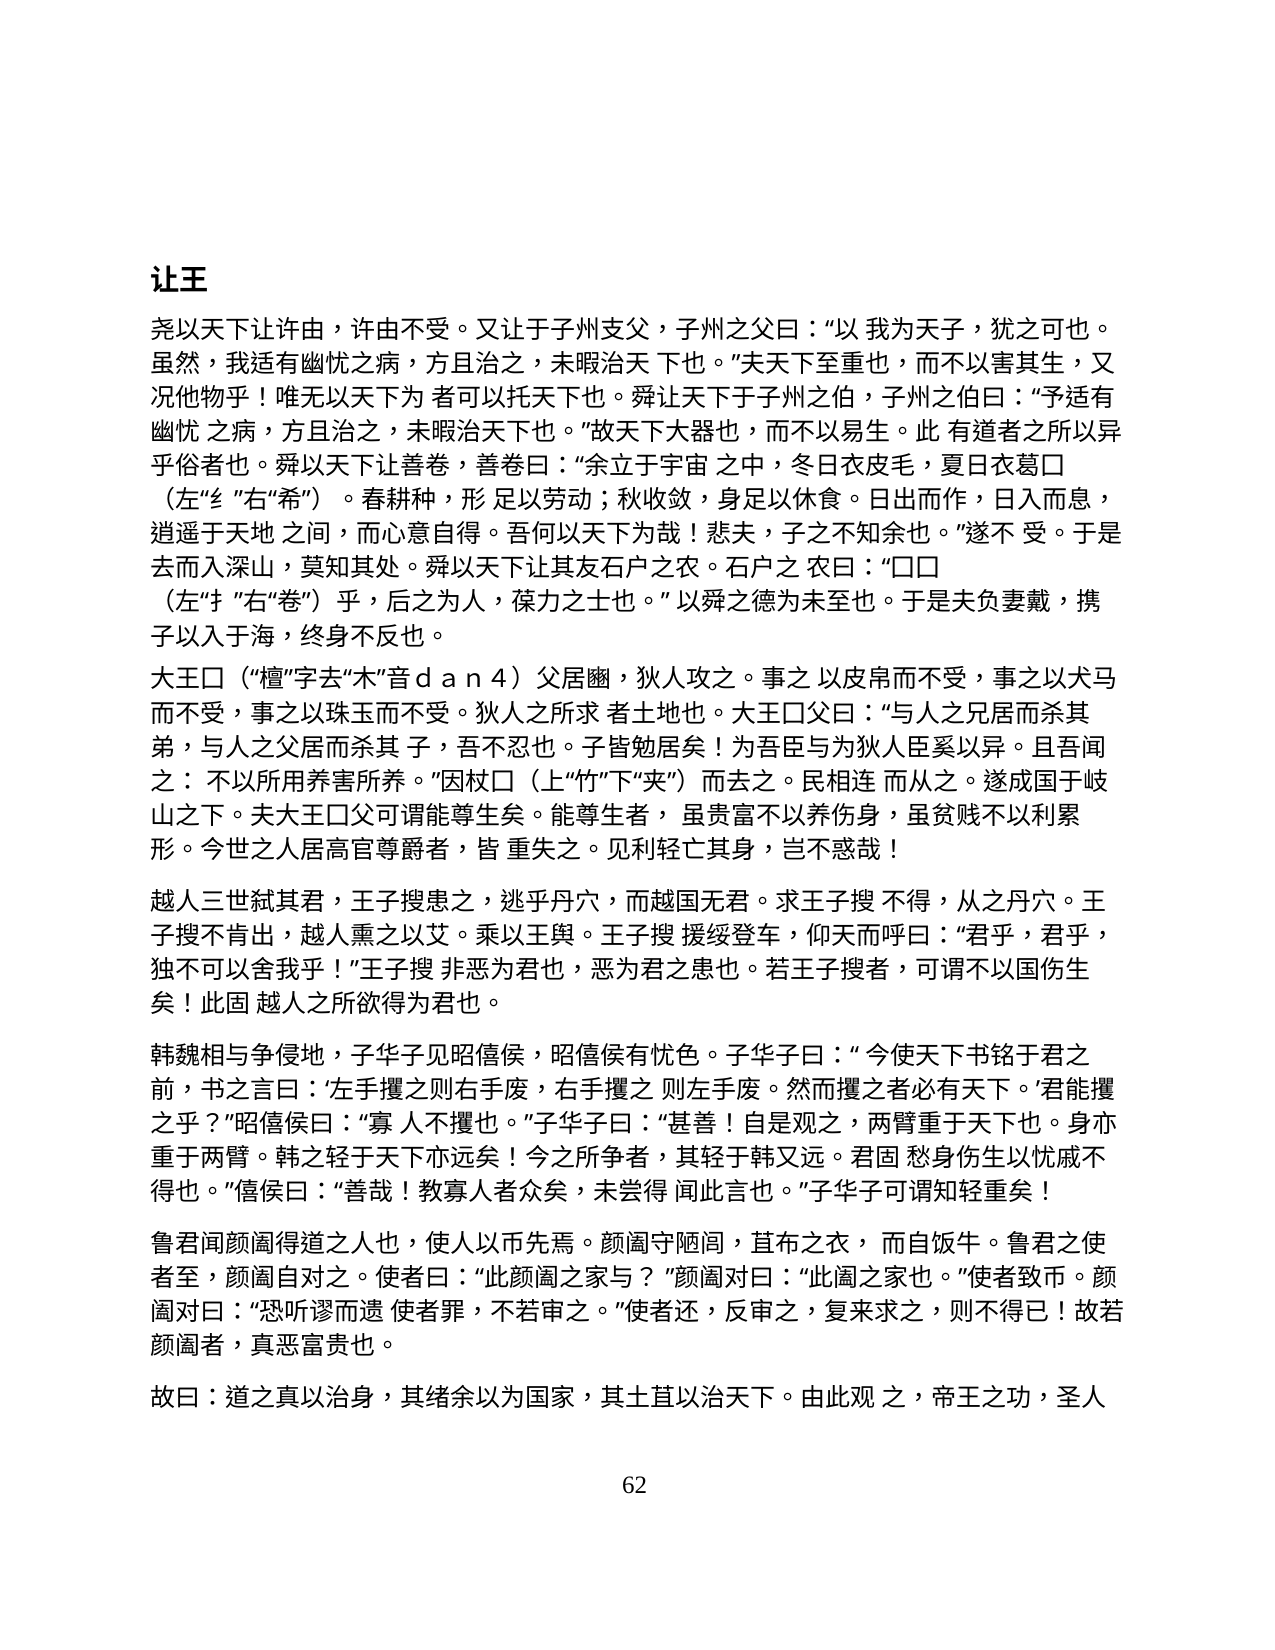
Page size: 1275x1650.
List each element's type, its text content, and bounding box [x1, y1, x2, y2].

text 越人三世弑其君，王子搜患之，逃乎丹穴，而越国无君。求王子搜 不得，从之丹穴。王子搜不肯出，越人熏之以艾。乘以王舆。王子搜 援绥登车，仰天而呼曰：“君乎，君乎，独不可以舍我乎！”王子搜 非恶为君也，恶为君之患也。若王子搜者，可谓不以国伤生矣！此固 越人之所欲得为君也。 [150, 883, 1125, 1020]
text 大王囗（“檀”字去“木”音ｄａｎ４）父居豳，狄人攻之。事之 以皮帛而不受，事之以犬马而不受，事之以珠玉而不受。狄人之所求 者土地也。大王囗父曰：“与人之兄居而杀其弟，与人之父居而杀其 子，吾不忍也。子皆勉居矣！为吾臣与为狄人臣奚以异。且吾闻之： 不以所用养害所养。”因杖囗（上“竹”下“夹”）而去之。民相连 而从之。遂成国于岐山之下。夫大王囗父可谓能尊生矣。能尊生者， 虽贵富不以养伤身，虽贫贱不以利累形。今世之人居高官尊爵者，皆 重失之。见利轻亡其身，岂不惑哉！ [150, 661, 1125, 866]
subtitle 让王 [150, 259, 1125, 299]
text 鲁君闻颜阖得道之人也，使人以币先焉。颜阖守陋闾，苴布之衣， 而自饭牛。鲁君之使者至，颜阖自对之。使者曰：“此颜阖之家与？ ”颜阖对曰：“此阖之家也。”使者致币。颜阖对曰：“恐听谬而遗 使者罪，不若审之。”使者还，反审之，复来求之，则不得已！故若 颜阖者，真恶富贵也。 [150, 1226, 1125, 1362]
text 韩魏相与争侵地，子华子见昭僖侯，昭僖侯有忧色。子华子曰：“ 今使天下书铭于君之前，书之言曰：‘左手攫之则右手废，右手攫之 则左手废。然而攫之者必有天下。’君能攫之乎？”昭僖侯曰：“寡 人不攫也。”子华子曰：“甚善！自是观之，两臂重于天下也。身亦 重于两臂。韩之轻于天下亦远矣！今之所争者，其轻于韩又远。君固 愁身伤生以忧戚不得也。”僖侯曰：“善哉！教寡人者众矣，未尝得 闻此言也。”子华子可谓知轻重矣！ [150, 1038, 1125, 1208]
text 尧以天下让许由，许由不受。又让于子州支父，子州之父曰：“以 我为天子，犹之可也。虽然，我适有幽忧之病，方且治之，未暇治天 下也。”夫天下至重也，而不以害其生，又况他物乎！唯无以天下为 者可以托天下也。舜让天下于子州之伯，子州之伯曰：“予适有幽忧 之病，方且治之，未暇治天下也。”故天下大器也，而不以易生。此 有道者之所以异乎俗者也。舜以天下让善卷，善卷曰：“余立于宇宙 之中，冬日衣皮毛，夏日衣葛囗（左“纟”右“希”）。春耕种，形 足以劳动；秋收敛，身足以休食。日出而作，日入而息，逍遥于天地 之间，而心意自得。吾何以天下为哉！悲夫，子之不知余也。”遂不 受。于是去而入深山，莫知其处。舜以天下让其友石户之农。石户之 农曰：“囗囗（左“扌”右“卷”）乎，后之为人，葆力之士也。” 以舜之德为未至也。于是夫负妻戴，携子以入于海，终身不反也。 [150, 312, 1125, 652]
text 故曰：道之真以治身，其绪余以为国家，其土苴以治天下。由此观 之，帝王之功，圣人 [150, 1380, 1125, 1414]
